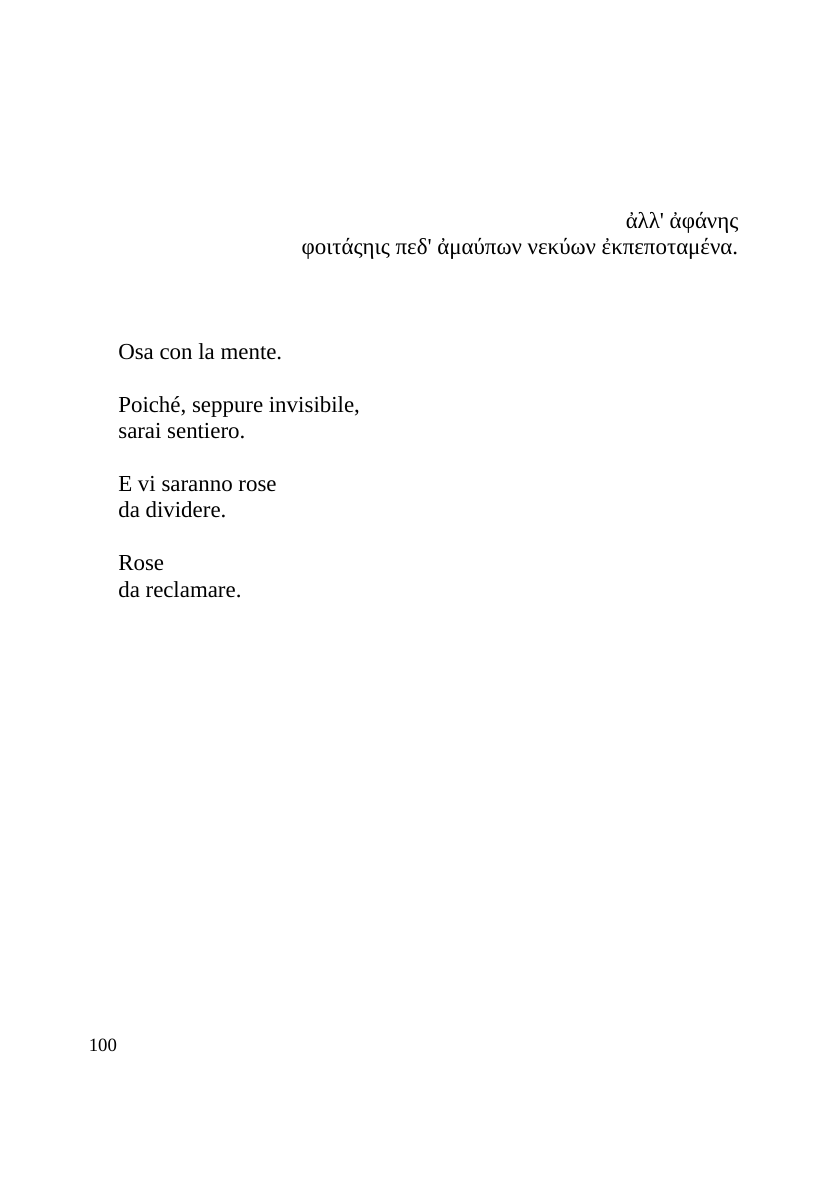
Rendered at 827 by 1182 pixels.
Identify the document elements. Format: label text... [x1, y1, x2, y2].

text da dividere. [88, 497, 738, 523]
text E vi saranno rose [88, 470, 738, 497]
text Osa con la mente. [88, 338, 738, 365]
text φοιτάςηις πεδ' ἀμαύπων νεκύων ἐκπεποταμένα. [88, 233, 738, 259]
text Rose [88, 549, 738, 576]
text ἀλλ' ἀφάνης [88, 207, 738, 233]
text Poiché, seppure invisibile, [88, 391, 738, 417]
text sarai sentiero. [88, 417, 738, 444]
text da reclamare. [88, 576, 738, 602]
